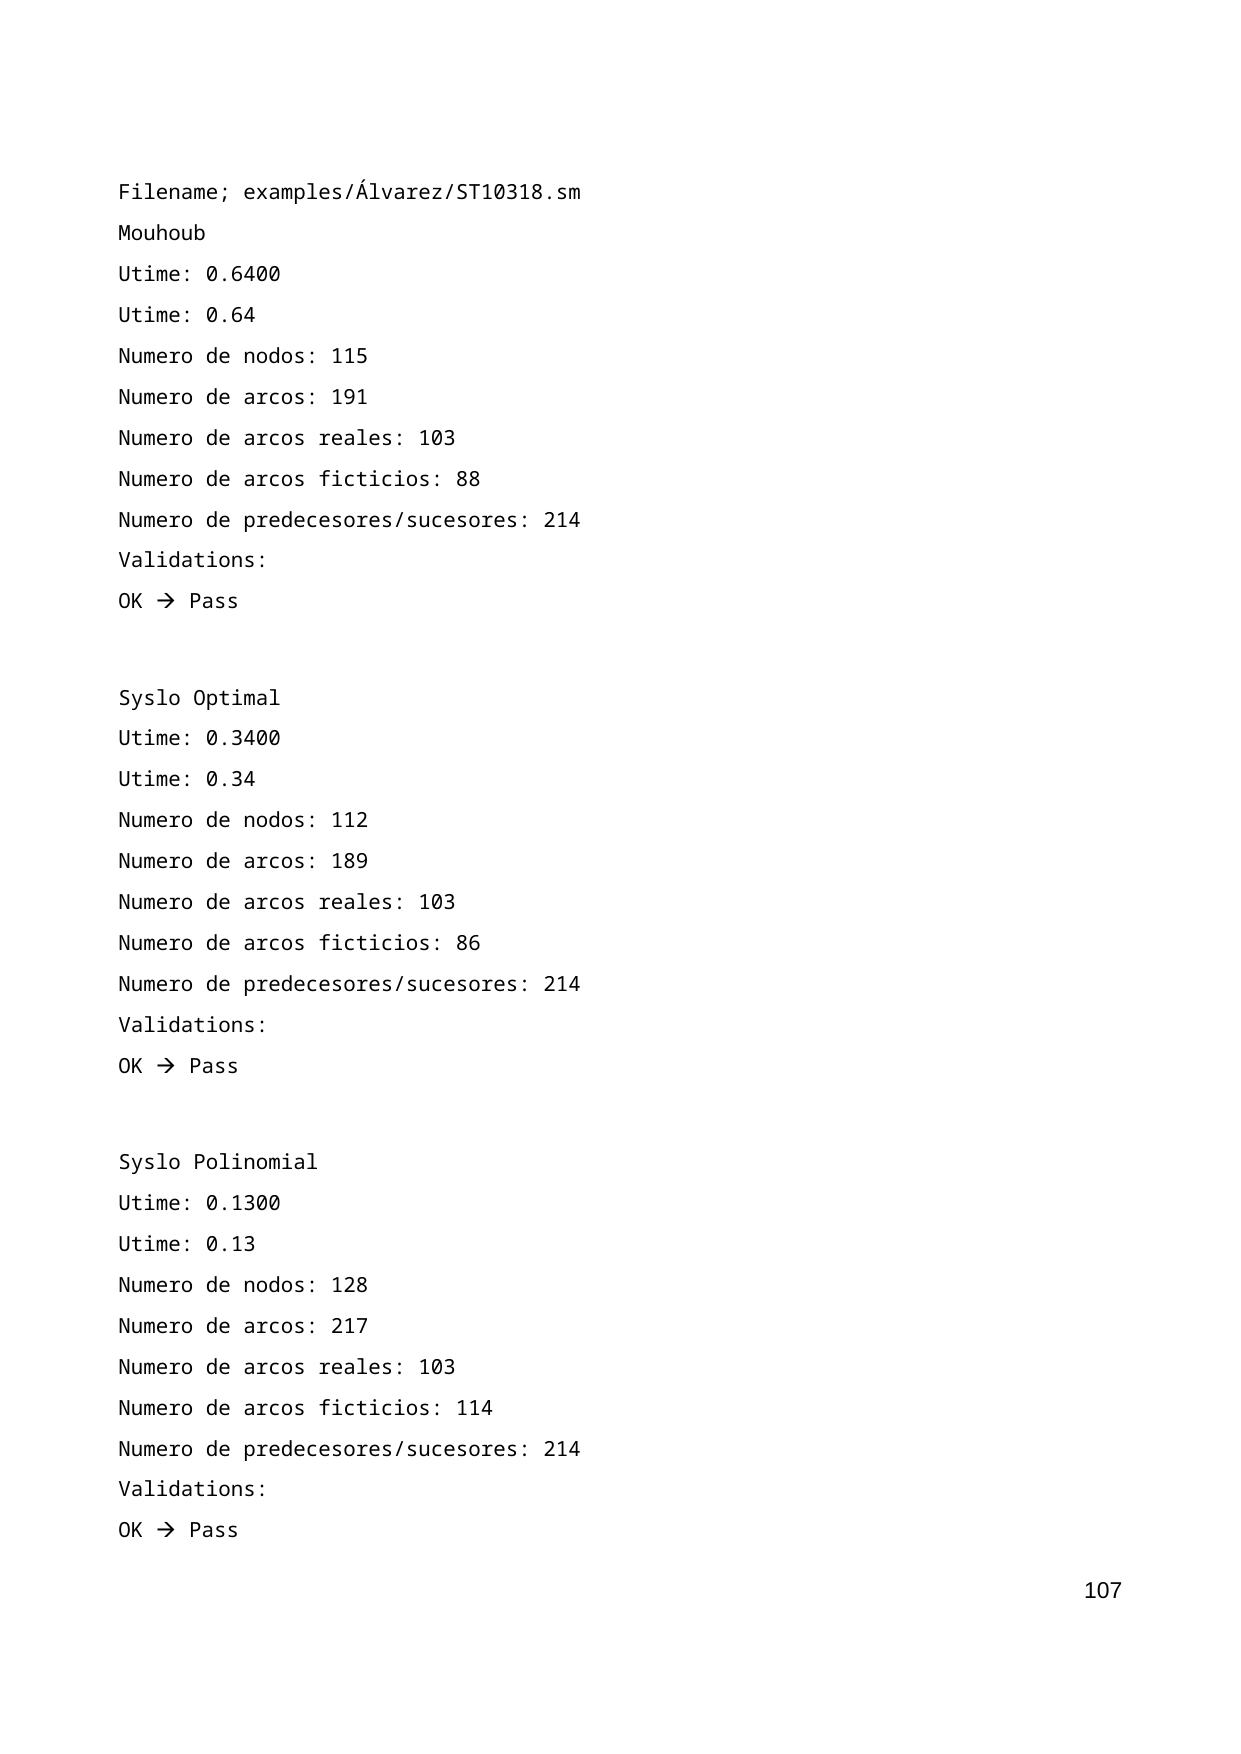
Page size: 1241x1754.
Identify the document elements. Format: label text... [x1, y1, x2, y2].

text Syslo Optimal [118, 683, 1122, 711]
text OK  Pass [118, 1051, 1122, 1079]
text OK  Pass [118, 1516, 1122, 1544]
text Numero de nodos: 115 [118, 341, 1122, 369]
text Utime: 0.6400 [118, 259, 1122, 287]
text Numero de predecesores/sucesores: 214 [118, 505, 1122, 533]
text Numero de predecesores/sucesores: 214 [118, 969, 1122, 998]
text Numero de arcos: 191 [118, 382, 1122, 410]
text Utime: 0.64 [118, 300, 1122, 328]
text Numero de arcos reales: 103 [118, 887, 1122, 916]
text Numero de arcos ficticios: 86 [118, 928, 1122, 957]
text Utime: 0.3400 [118, 723, 1122, 752]
text Numero de predecesores/sucesores: 214 [118, 1434, 1122, 1462]
text Numero de nodos: 112 [118, 805, 1122, 834]
text Numero de arcos reales: 103 [118, 423, 1122, 451]
text Utime: 0.13 [118, 1229, 1122, 1257]
text Numero de arcos reales: 103 [118, 1352, 1122, 1380]
text OK  Pass [118, 587, 1122, 615]
text Utime: 0.1300 [118, 1188, 1122, 1216]
text Numero de arcos: 189 [118, 846, 1122, 875]
text Validations: [118, 1010, 1122, 1038]
text Filename; examples/Álvarez/ST10318.sm [118, 177, 1122, 206]
text Numero de arcos ficticios: 114 [118, 1393, 1122, 1421]
text Validations: [118, 546, 1122, 574]
text Numero de arcos ficticios: 88 [118, 464, 1122, 492]
text Validations: [118, 1474, 1122, 1503]
text Mouhoub [118, 218, 1122, 247]
text Utime: 0.34 [118, 764, 1122, 793]
text Numero de nodos: 128 [118, 1270, 1122, 1298]
text Syslo Polinomial [118, 1147, 1122, 1176]
text Numero de arcos: 217 [118, 1311, 1122, 1339]
